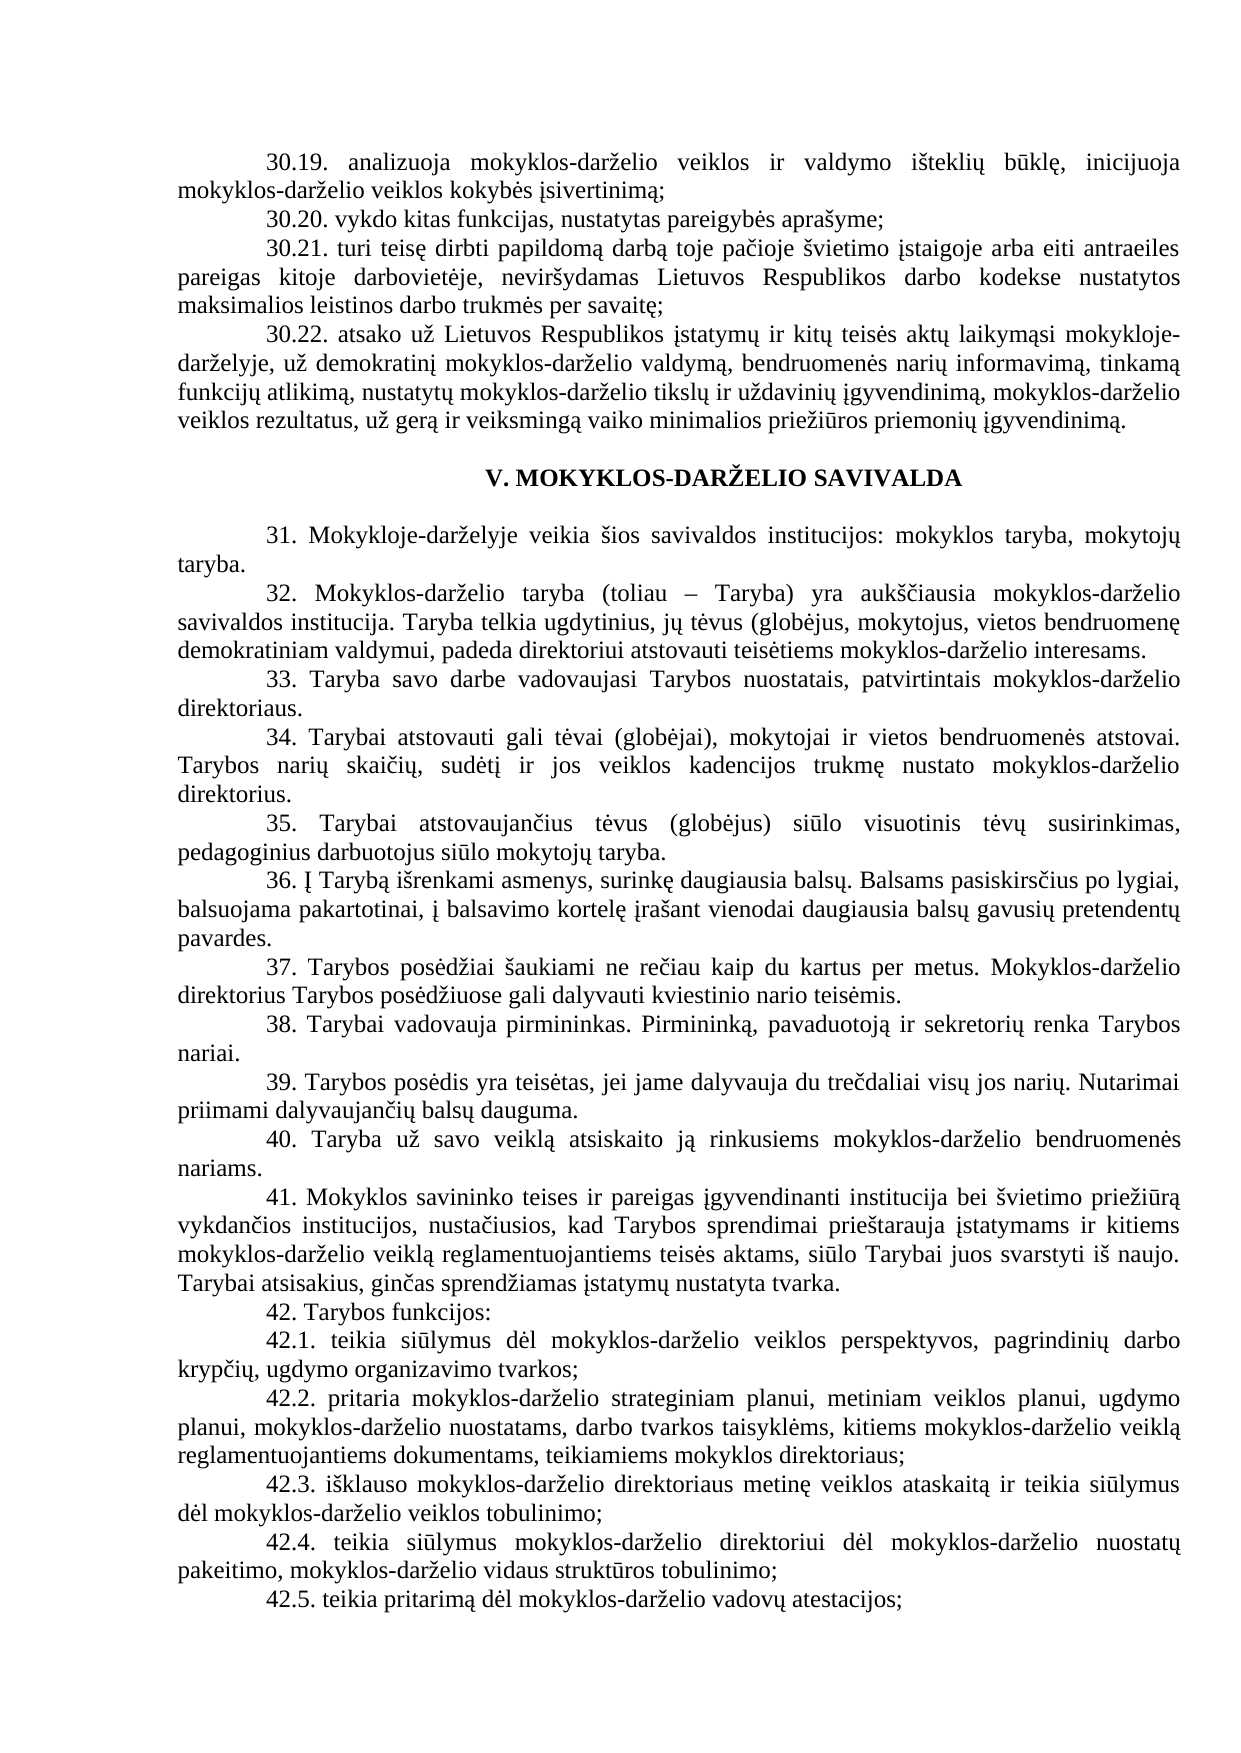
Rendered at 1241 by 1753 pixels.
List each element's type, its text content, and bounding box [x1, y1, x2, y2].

text 32. Mokyklos-darželio taryba (toliau – Taryba) yra aukščiausia mokyklos-darželio savivaldos institucija. Taryba telkia ugdytinius, jų tėvus (globėjus, mokytojus, vietos bendruomenę demokratiniam valdymui, padeda direktoriui atstovauti teisėtiems mokyklos-darželio interesams. [177, 578, 1181, 664]
text 39. Tarybos posėdis yra teisėtas, jei jame dalyvauja du trečdaliai visų jos narių. Nutarimai priimami dalyvaujančių balsų dauguma. [177, 1067, 1181, 1124]
text 42.5. teikia pritarimą dėl mokyklos-darželio vadovų atestacijos; [177, 1584, 1181, 1613]
text 42.2. pritaria mokyklos-darželio strateginiam planui, metiniam veiklos planui, ugdymo planui, mokyklos-darželio nuostatams, darbo tvarkos taisyklėms, kitiems mokyklos-darželio veiklą reglamentuojantiems dokumentams, teikiamiems mokyklos direktoriaus; [177, 1383, 1181, 1469]
text 40. Taryba už savo veiklą atsiskaito ją rinkusiems mokyklos-darželio bendruomenės nariams. [177, 1124, 1181, 1182]
text 42.3. išklauso mokyklos-darželio direktoriaus metinę veiklos ataskaitą ir teikia siūlymus dėl mokyklos-darželio veiklos tobulinimo; [177, 1469, 1181, 1527]
text 33. Taryba savo darbe vadovaujasi Tarybos nuostatais, patvirtintais mokyklos-darželio direktoriaus. [177, 664, 1181, 722]
text 35. Tarybai atstovaujančius tėvus (globėjus) siūlo visuotinis tėvų susirinkimas, pedagoginius darbuotojus siūlo mokytojų taryba. [177, 808, 1181, 866]
text 31. Mokykloje-darželyje veikia šios savivaldos institucijos: mokyklos taryba, mokytojų taryba. [177, 521, 1181, 578]
text 34. Tarybai atstovauti gali tėvai (globėjai), mokytojai ir vietos bendruomenės atstovai. Tarybos narių skaičių, sudėtį ir jos veiklos kadencijos trukmę nustato mokyklos-darželio direktorius. [177, 722, 1181, 808]
text 42. Tarybos funkcijos: [177, 1297, 1181, 1326]
text 38. Tarybai vadovauja pirmininkas. Pirmininką, pavaduotoją ir sekretorių renka Tarybos nariai. [177, 1009, 1181, 1067]
text 30.20. vykdo kitas funkcijas, nustatytas pareigybės aprašyme; [177, 204, 1181, 233]
text 30.22. atsako už Lietuvos Respublikos įstatymų ir kitų teisės aktų laikymąsi mokykloje-darželyje, už demokratinį mokyklos-darželio valdymą, bendruomenės narių informavimą, tinkamą funkcijų atlikimą, nustatytų mokyklos-darželio tikslų ir uždavinių įgyvendinimą, mokyklos-darželio veiklos rezultatus, už gerą ir veiksmingą vaiko minimalios priežiūros priemonių įgyvendinimą. [177, 319, 1181, 434]
text 42.1. teikia siūlymus dėl mokyklos-darželio veiklos perspektyvos, pagrindinių darbo krypčių, ugdymo organizavimo tvarkos; [177, 1326, 1181, 1383]
text 30.19. analizuoja mokyklos-darželio veiklos ir valdymo išteklių būklę, inicijuoja mokyklos-darželio veiklos kokybės įsivertinimą; [177, 147, 1181, 204]
text 37. Tarybos posėdžiai šaukiami ne rečiau kaip du kartus per metus. Mokyklos-darželio direktorius Tarybos posėdžiuose gali dalyvauti kviestinio nario teisėmis. [177, 952, 1181, 1009]
text 42.4. teikia siūlymus mokyklos-darželio direktoriui dėl mokyklos-darželio nuostatų pakeitimo, mokyklos-darželio vidaus struktūros tobulinimo; [177, 1527, 1181, 1584]
text 36. Į Tarybą išrenkami asmenys, surinkę daugiausia balsų. Balsams pasiskirsčius po lygiai, balsuojama pakartotinai, į balsavimo kortelę įrašant vienodai daugiausia balsų gavusių pretendentų pavardes. [177, 866, 1181, 952]
text V. MOKYKLOS-DARŽELIO SAVIVALDA [177, 463, 1181, 492]
text 41. Mokyklos savininko teises ir pareigas įgyvendinanti institucija bei švietimo priežiūrą vykdančios institucijos, nustačiusios, kad Tarybos sprendimai prieštarauja įstatymams ir kitiems mokyklos-darželio veiklą reglamentuojantiems teisės aktams, siūlo Tarybai juos svarstyti iš naujo. Tarybai atsisakius, ginčas sprendžiamas įstatymų nustatyta tvarka. [177, 1182, 1181, 1297]
text 30.21. turi teisę dirbti papildomą darbą toje pačioje švietimo įstaigoje arba eiti antraeiles pareigas kitoje darbovietėje, neviršydamas Lietuvos Respublikos darbo kodekse nustatytos maksimalios leistinos darbo trukmės per savaitę; [177, 233, 1181, 319]
